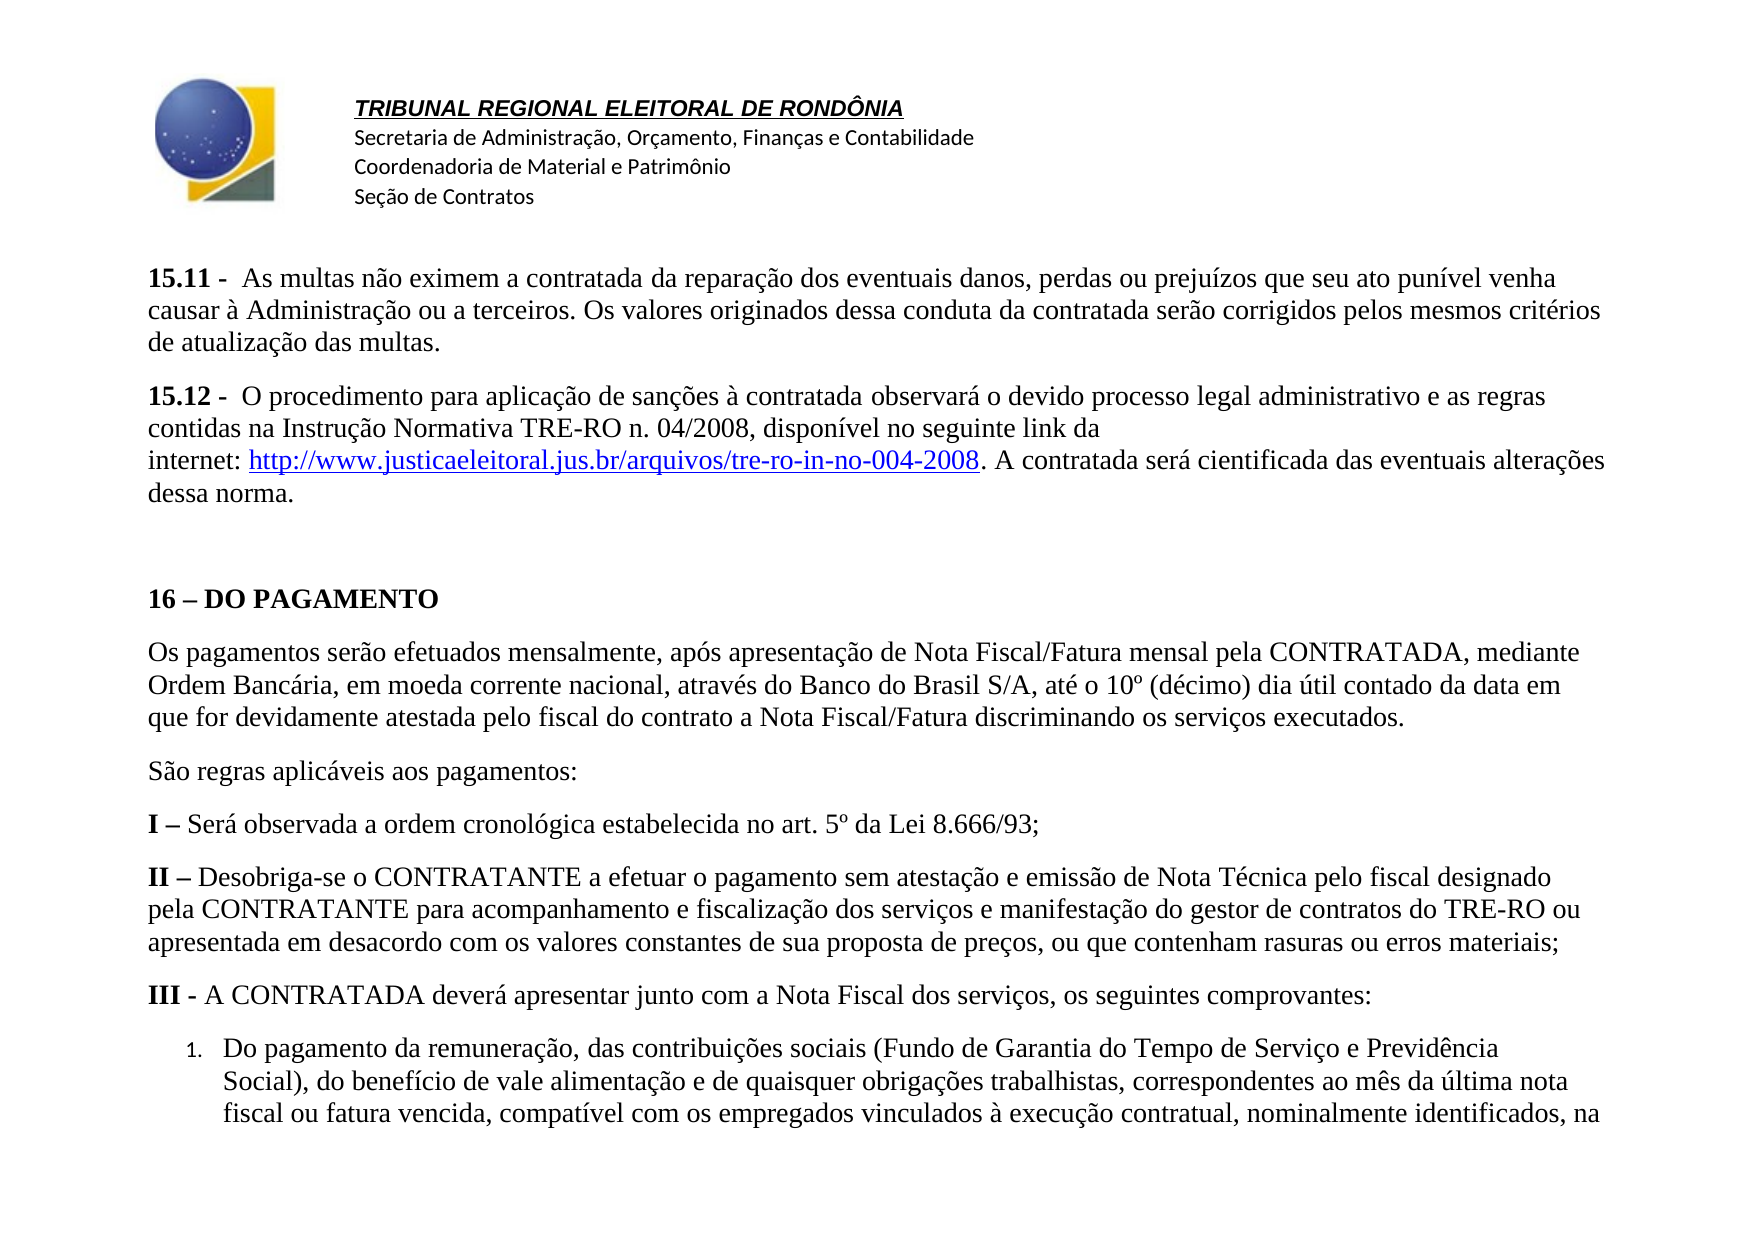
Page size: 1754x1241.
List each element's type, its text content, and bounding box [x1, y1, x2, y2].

text São regras aplicáveis aos pagamentos: [148, 753, 1606, 786]
text II – Desobriga-se o CONTRATANTE a efetuar o pagamento sem atestação e emissão de Nota Técnica pelo fiscal designado pela CONTRATANTE para acompanhamento e fiscalização dos serviços e manifestação do gestor de contratos do TRE-RO ou apresentada em desacordo com os valores constantes de sua proposta de preços, ou que contenham rasuras ou erros materiais; [148, 860, 1606, 957]
text 16 – DO PAGAMENTO [148, 582, 1606, 615]
text 15.11 - As multas não eximem a contratada da reparação dos eventuais danos, perdas ou prejuízos que seu ato punível venha causar à Administração ou a terceiros. Os valores originados dessa conduta da contratada serão corrigidos pelos mesmos critérios de atualização das multas. [148, 261, 1606, 358]
text III - A CONTRATADA deverá apresentar junto com a Nota Fiscal dos serviços, os seguintes comprovantes: [148, 978, 1606, 1010]
text I – Será observada a ordem cronológica estabelecida no art. 5º da Lei 8.666/93; [148, 807, 1606, 839]
list Do pagamento da remuneração, das contribuições sociais (Fundo de Garantia do Tempo de Serviço e Previdência Social), do benefício de vale alimentação e de quaisquer obrigações trabalhistas, correspondentes ao mês da última nota fiscal ou fatura vencida, compatível com os empregados vinculados à execução contratual, nominalmente identificados, na [185, 1031, 1606, 1128]
text 15.12 - O procedimento para aplicação de sanções à contratada observará o devido processo legal administrativo e as regras contidas na Instrução Normativa TRE-RO n. 04/2008, disponível no seguinte link da internet: http://www.justicaeleitoral.jus.br/arquivos/tre-ro-in-no-004-2008. A contratada será cientificada das eventuais alterações dessa norma. [148, 379, 1606, 508]
text Os pagamentos serão efetuados mensalmente, após apresentação de Nota Fiscal/Fatura mensal pela CONTRATADA, mediante Ordem Bancária, em moeda corrente nacional, através do Banco do Brasil S/A, até o 10º (décimo) dia útil contado da data em que for devidamente atestada pelo fiscal do contrato a Nota Fiscal/Fatura discriminando os serviços executados. [148, 636, 1606, 733]
